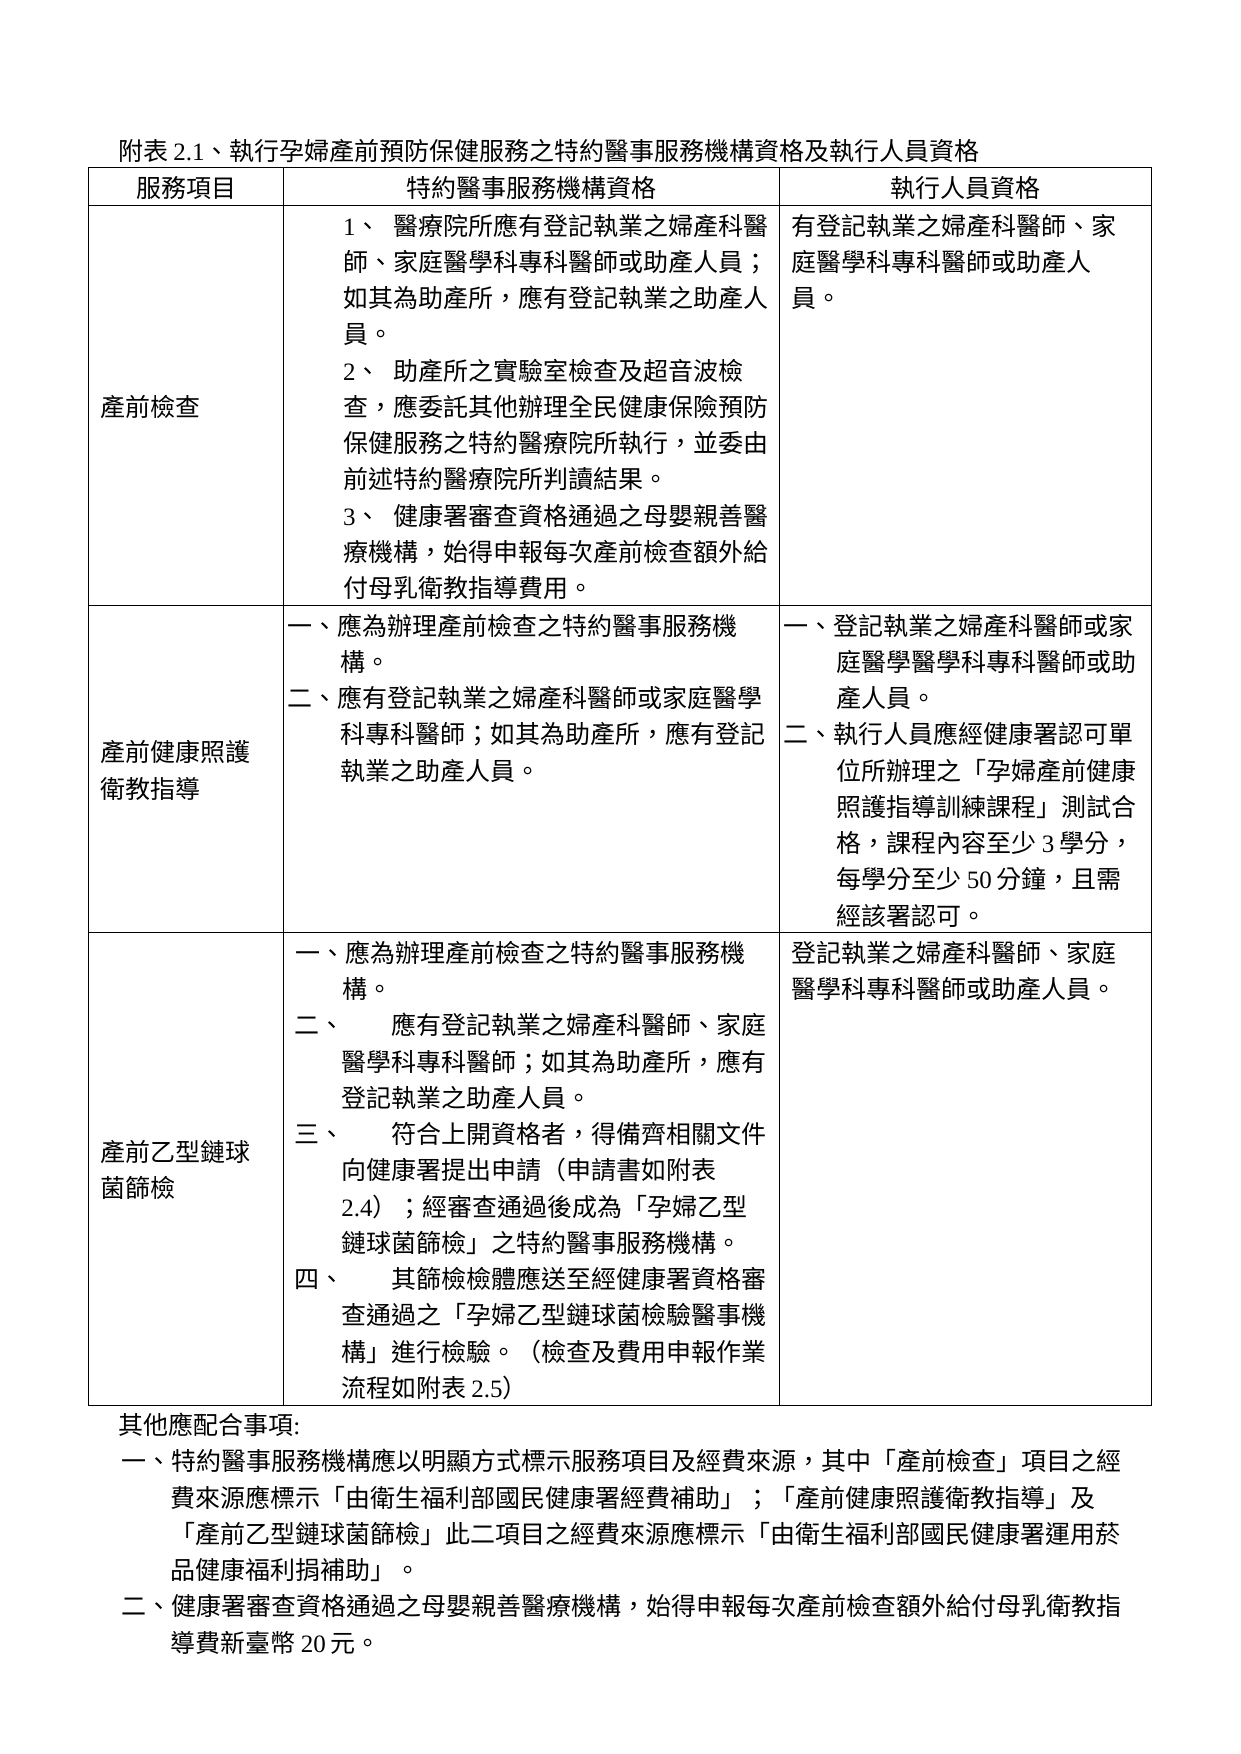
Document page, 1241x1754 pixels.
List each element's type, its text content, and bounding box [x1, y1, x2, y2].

table_cell 有登記執業之婦產科醫師、家庭醫學科專科醫師或助產人員。 [780, 206, 1151, 605]
table_cell 產前乙型鏈球菌篩檢 [89, 933, 283, 1404]
table_header 執行人員資格 [780, 168, 1151, 205]
text 附表2.1、執行孕婦產前預防保健服務之特約醫事服務機構資格及執行人員資格 [118, 131, 1122, 167]
text 一、特約醫事服務機構應以明顯方式標示服務項目及經費來源，其中「產前檢查」項目之經費來源應標示「由衛生福利部國民健康署經費補助」；「產前健康照護衛教指導」及「產前乙型鏈球菌篩檢」此二項目之經費來源應標示「由衛生福利部國民健康署運用菸品健康福利捐補助」。 [121, 1442, 1122, 1587]
table_cell 一、登記執業之婦產科醫師或家庭醫學醫學科專科醫師或助產人員。 二、執行人員應經健康署認可單位所辦理之「孕婦產前健康照護指導訓練課程」測試合格，課程內容至少3學分，每學分至少50分鐘，且需經該署認可。 [780, 606, 1151, 932]
table_header 服務項目 [89, 168, 283, 205]
table_header 特約醫事服務機構資格 [284, 168, 779, 205]
table_cell 產前健康照護衛教指導 [89, 606, 283, 932]
text 其他應配合事項: [118, 1406, 1122, 1442]
table_cell 產前檢查 [89, 206, 283, 605]
table_cell 醫療院所應有登記執業之婦產科醫師、家庭醫學科專科醫師或助產人員；如其為助產所，應有登記執業之助產人員。 助產所之實驗室檢查及超音波檢查，應委託其他辦理全民健康保險預防保健服務之特約醫療院所執行，並委由前述特約醫療院所判讀結果。 健康署審查資格通過之母嬰親善醫療機構，始得申報每次產前檢查額外給付母乳衛教指導費用。 [284, 206, 779, 605]
table_cell 一、應為辦理產前檢查之特約醫事服務機構。 二、應有登記執業之婦產科醫師或家庭醫學科專科醫師；如其為助產所，應有登記執業之助產人員。 [284, 606, 779, 932]
table_cell 一、應為辦理產前檢查之特約醫事服務機構。 二、 應有登記執業之婦產科醫師、家庭醫學科專科醫師；如其為助產所，應有登記執業之助產人員。 三、 符合上開資格者，得備齊相關文件向健康署提出申請（申請書如附表2.4）；經審查通過後成為「孕婦乙型鏈球菌篩檢」之特約醫事服務機構。 四、 其篩檢檢體應送至經健康署資格審查通過之「孕婦乙型鏈球菌檢驗醫事機構」進行檢驗。（檢查及費用申報作業流程如附表2.5） [284, 933, 779, 1404]
text 二、健康署審查資格通過之母嬰親善醫療機構，始得申報每次產前檢查額外給付母乳衛教指導費新臺幣20元。 [121, 1587, 1122, 1659]
table_cell 登記執業之婦產科醫師、家庭醫學科專科醫師或助產人員。 [780, 933, 1151, 1404]
